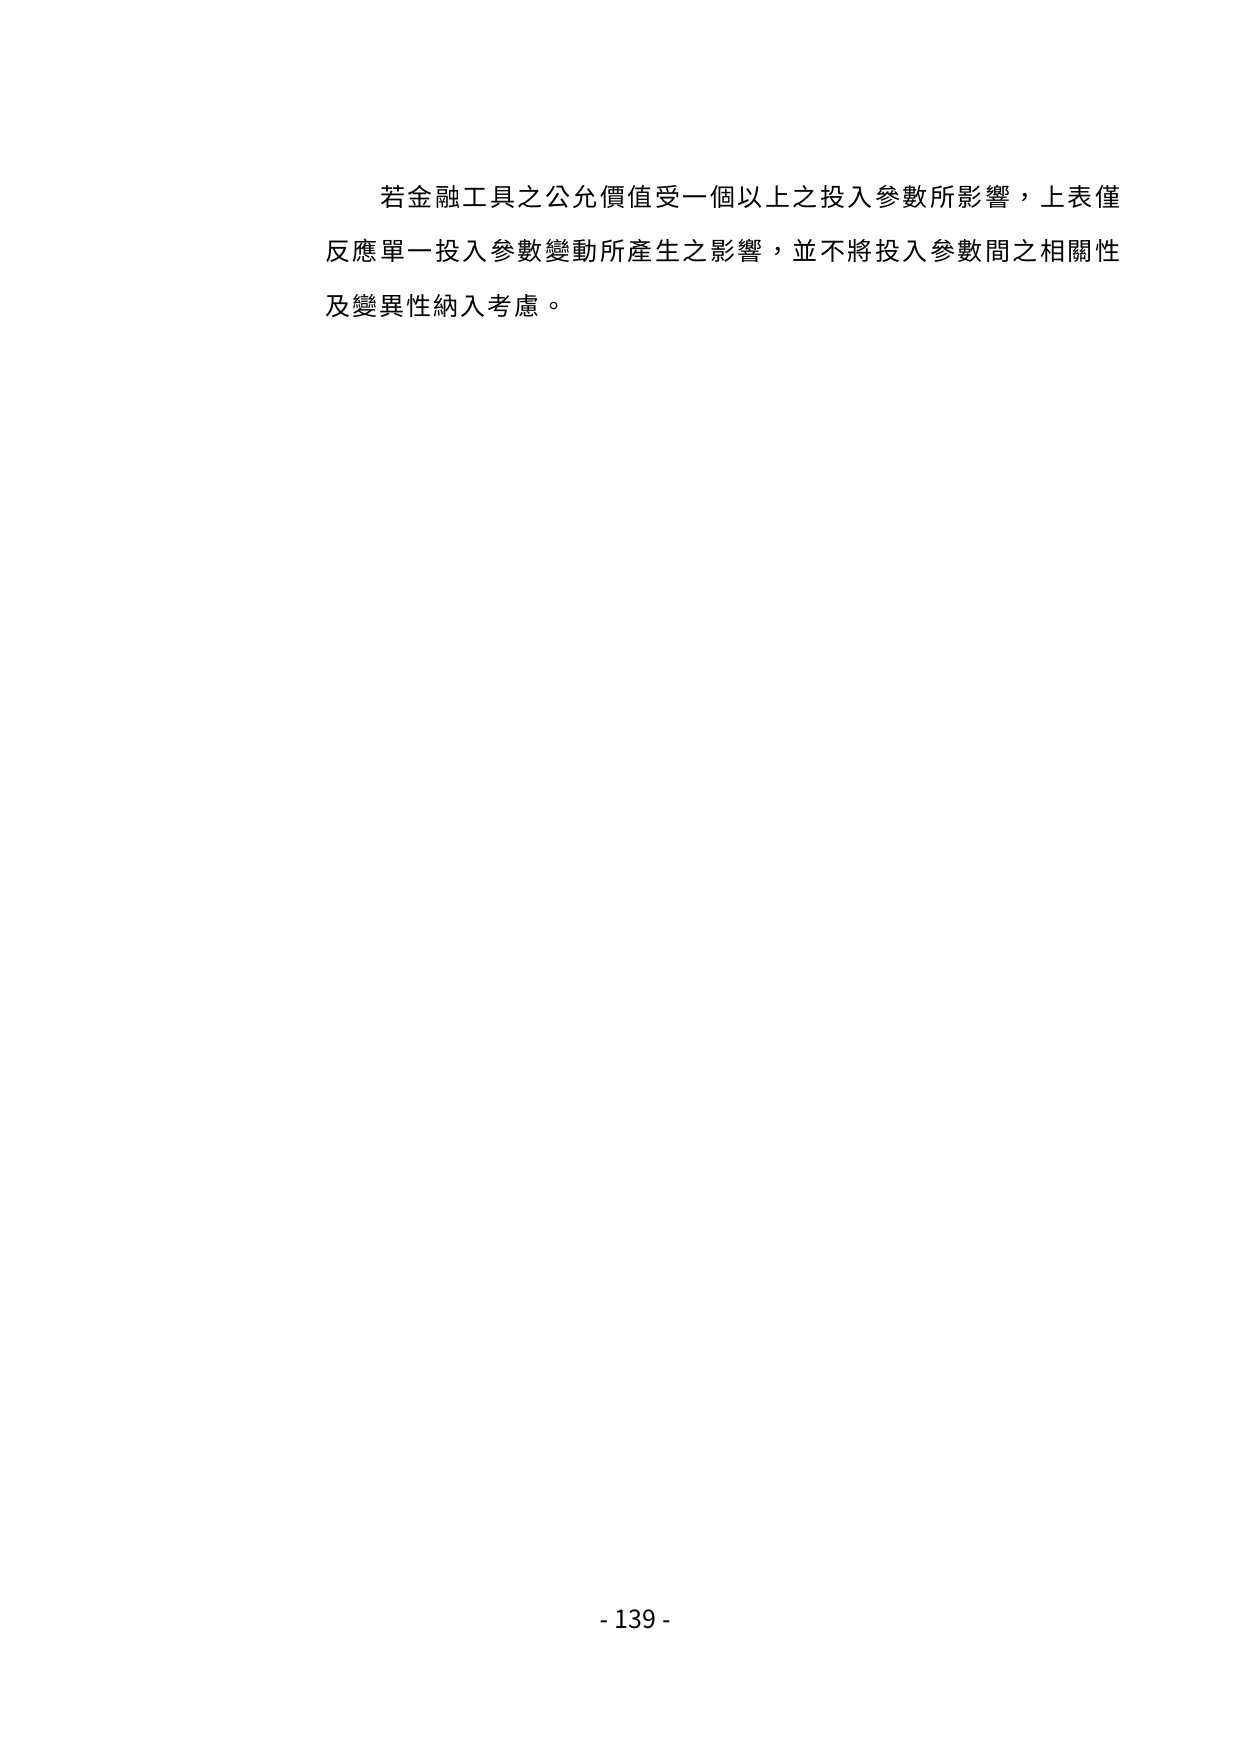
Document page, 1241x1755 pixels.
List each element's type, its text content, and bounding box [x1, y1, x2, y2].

text 若金融工具之公允價值受一個以上之投入參數所影響，上表僅反應單一投入參數變動所產生之影響，並不將投入參數間之相關性及變異性納入考慮。 [325, 177, 1122, 322]
